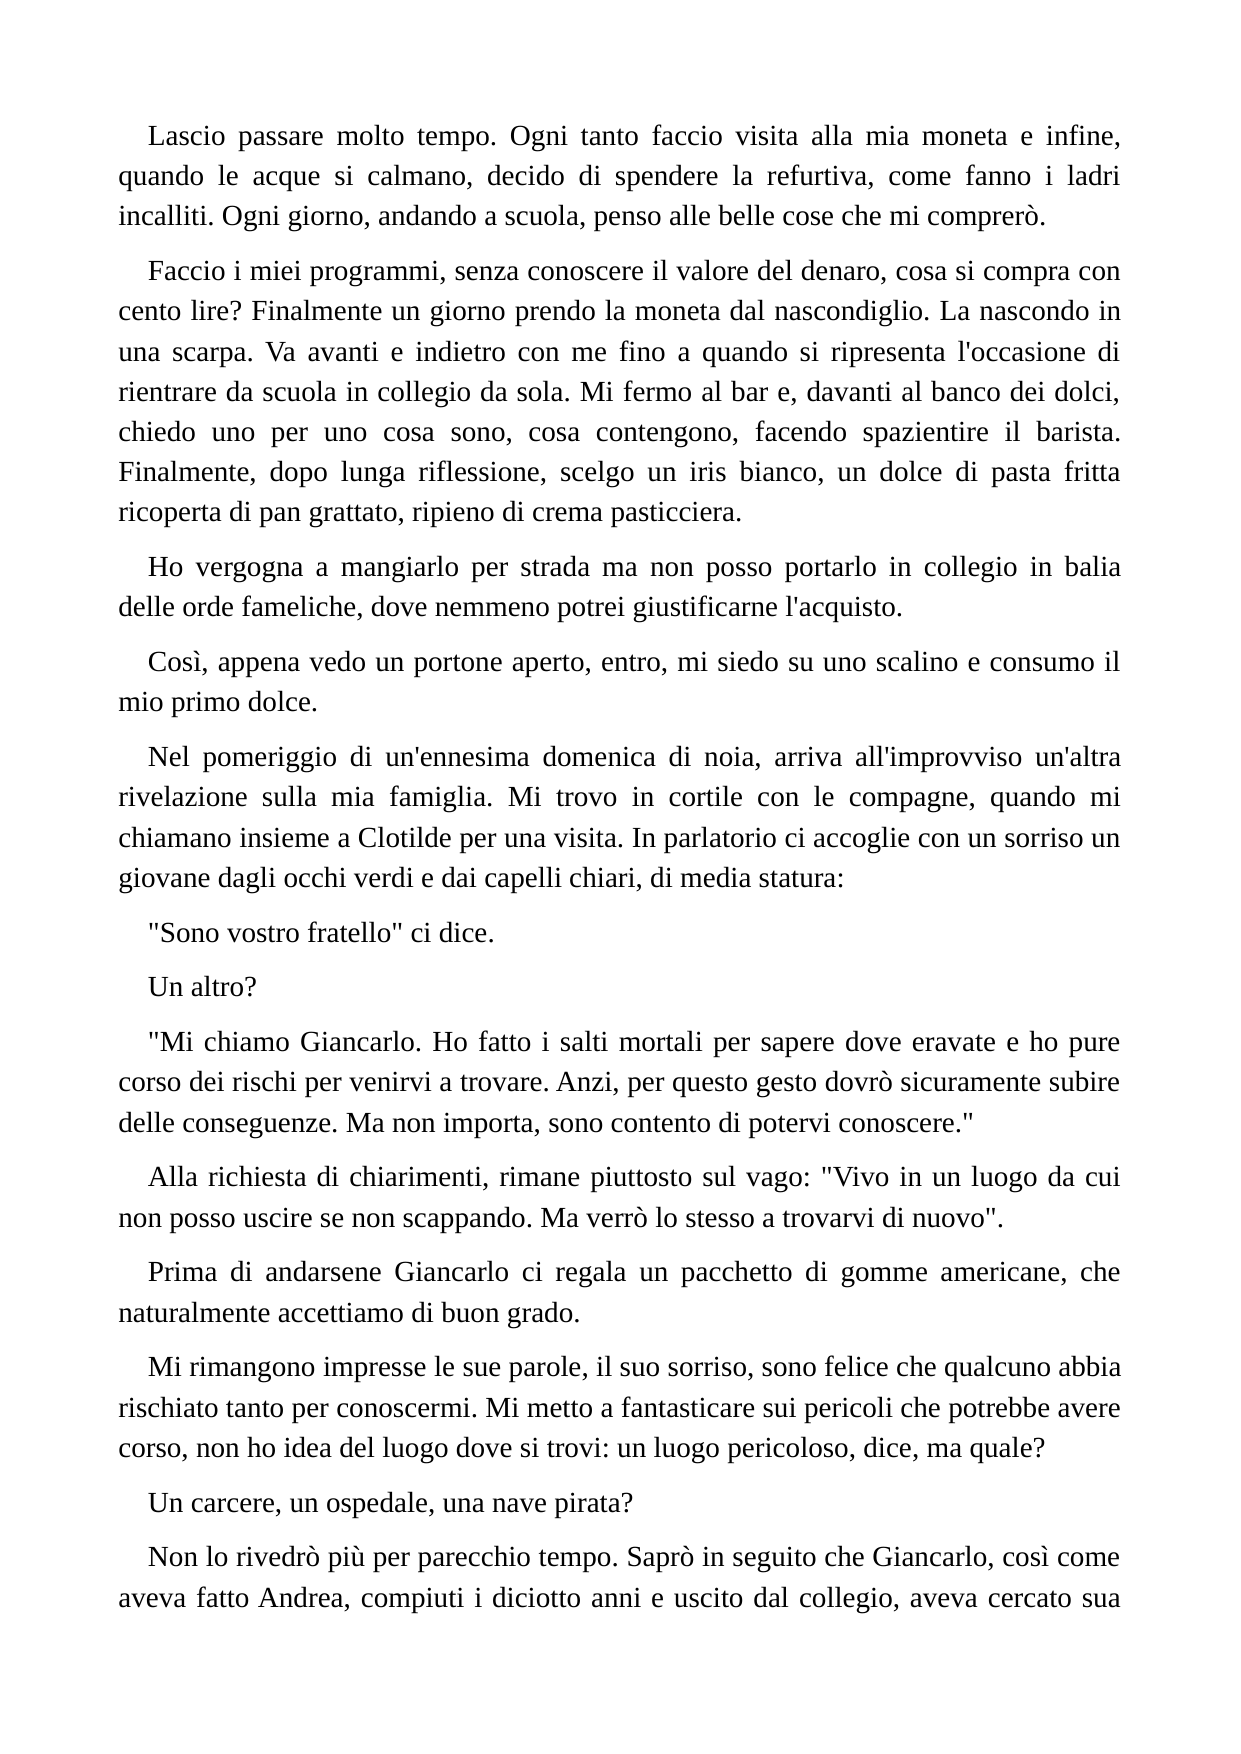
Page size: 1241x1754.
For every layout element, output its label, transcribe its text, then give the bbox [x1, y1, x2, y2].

text Lascio passare molto tempo. Ogni tanto faccio visita alla mia moneta e infine, quando le acque si calmano, decido di spendere la refurtiva, come fanno i ladri incalliti. Ogni giorno, andando a scuola, penso alle belle cose che mi comprerò. [118, 118, 1122, 232]
text Non lo rivedrò più per parecchio tempo. Saprò in seguito che Giancarlo, così come aveva fatto Andrea, compiuti i diciotto anni e uscito dal collegio, aveva cercato sua [118, 1539, 1122, 1613]
text Alla richiesta di chiarimenti, rimane piuttosto sul vago: "Vivo in un luogo da cui non posso uscire se non scappando. Ma verrò lo stesso a trovarvi di nuovo". [118, 1159, 1122, 1233]
text Ho vergogna a mangiarlo per strada ma non posso portarlo in collegio in balia delle orde fameliche, dove nemmeno potrei giustificarne l'acquisto. [118, 549, 1122, 623]
text Nel pomeriggio di un'ennesima domenica di noia, arriva all'improvviso un'altra rivelazione sulla mia famiglia. Mi trovo in cortile con le compagne, quando mi chiamano insieme a Clotilde per una visita. In parlatorio ci accoglie con un sorriso un giovane dagli occhi verdi e dai capelli chiari, di media statura: [118, 739, 1122, 893]
text Così, appena vedo un portone aperto, entro, mi siedo su uno scalino e consumo il mio primo dolce. [118, 644, 1122, 718]
text "Mi chiamo Giancarlo. Ho fatto i salti mortali per sapere dove eravate e ho pure corso dei rischi per venirvi a trovare. Anzi, per questo gesto dovrò sicuramente subire delle conseguenze. Ma non importa, sono contento di potervi conoscere." [118, 1024, 1122, 1138]
text Un altro? [118, 969, 1122, 1003]
text Faccio i miei programmi, senza conoscere il valore del denaro, cosa si compra con cento lire? Finalmente un giorno prendo la moneta dal nascondiglio. La nascondo in una scarpa. Va avanti e indietro con me fino a quando si ripresenta l'occasione di rientrare da scuola in collegio da sola. Mi fermo al bar e, davanti al banco dei dolci, chiedo uno per uno cosa sono, cosa contengono, facendo spazientire il barista. Finalmente, dopo lunga riflessione, scelgo un iris bianco, un dolce di pasta fritta ricoperta di pan grattato, ripieno di crema pasticciera. [118, 253, 1122, 528]
text Un carcere, un ospedale, una nave pirata? [118, 1485, 1122, 1518]
text "Sono vostro fratello" ci dice. [118, 915, 1122, 948]
text Prima di andarsene Giancarlo ci regala un pacchetto di gomme americane, che naturalmente accettiamo di buon grado. [118, 1254, 1122, 1328]
text Mi rimangono impresse le sue parole, il suo sorriso, sono felice che qualcuno abbia rischiato tanto per conoscermi. Mi metto a fantasticare sui pericoli che potrebbe avere corso, non ho idea del luogo dove si trovi: un luogo pericoloso, dice, ma quale? [118, 1349, 1122, 1463]
